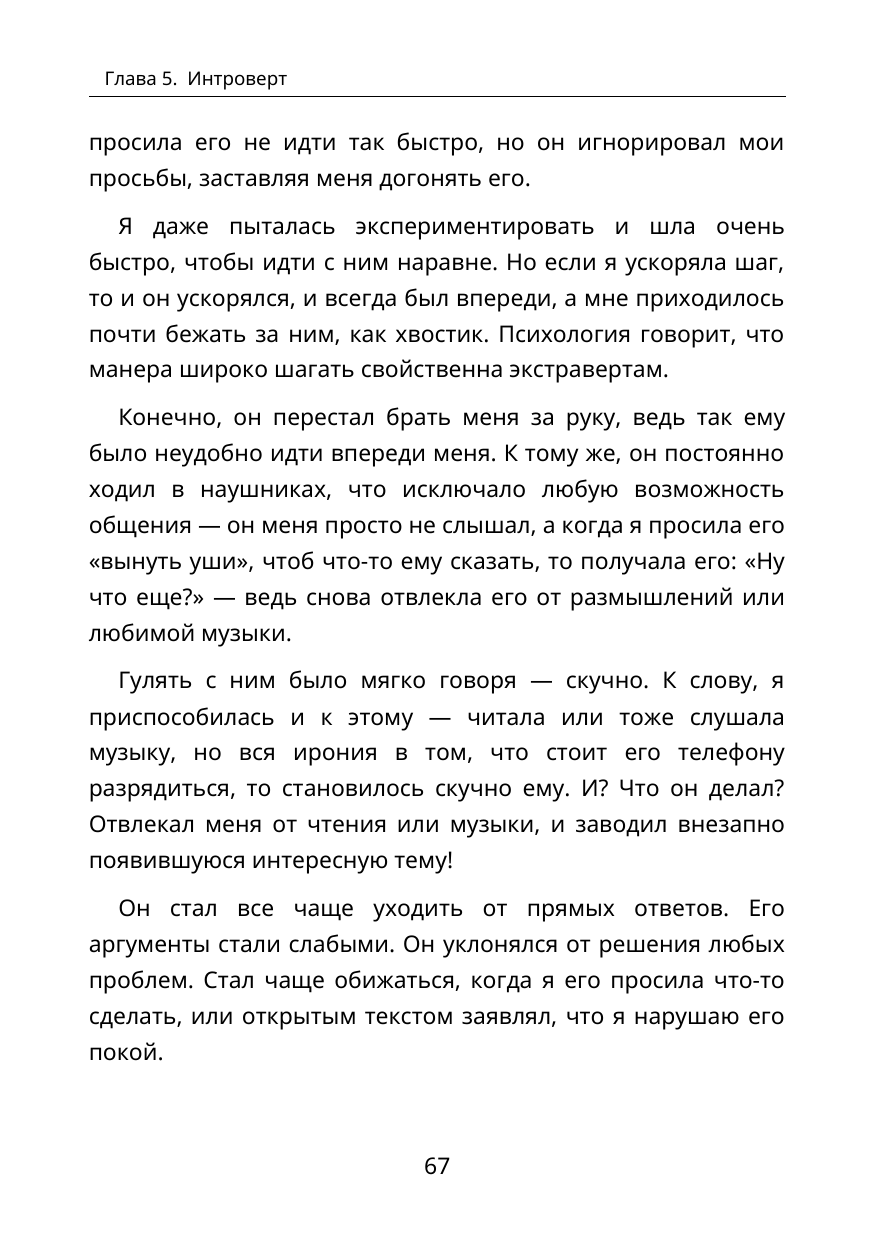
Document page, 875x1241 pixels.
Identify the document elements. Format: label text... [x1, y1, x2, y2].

text Он стал все чаще уходить от прямых ответов. Его аргументы стали слабыми. Он уклонялся от решения любых проблем. Стал чаще обижаться, когда я его просила что-то сделать, или открытым текстом заявлял, что я нарушаю его покой. [88, 892, 786, 1067]
text просила его не идти так быстро, но он игнорировал мои просьбы, заставляя меня догонять его. [88, 126, 786, 193]
text Я даже пыталась экспериментировать и шла очень быстро, чтобы идти с ним наравне. Но если я ускоряла шаг, то и он ускорялся, и всегда был впереди, а мне приходилось почти бежать за ним, как хвостик. Психология говорит, что манера широко шагать свойственна экстравертам. [88, 210, 786, 385]
text Гулять с ним было мягко говоря — скучно. К слову, я приспособилась и к этому — читала или тоже слушала музыку, но вся ирония в том, что стоит его телефону разрядиться, то становилось скучно ему. И? Что он делал? Отвлекал меня от чтения или музыки, и заводил внезапно появившуюся интересную тему! [88, 664, 786, 875]
text Конечно, он перестал брать меня за руку, ведь так ему было неудобно идти впереди меня. К тому же, он постоянно ходил в наушниках, что исключало любую возможность общения — он меня просто не слышал, а когда я просила его «вынуть уши», чтоб что-то ему сказать, то получала его: «Ну что еще?» — ведь снова отвлекла его от размышлений или любимой музыки. [88, 401, 786, 648]
